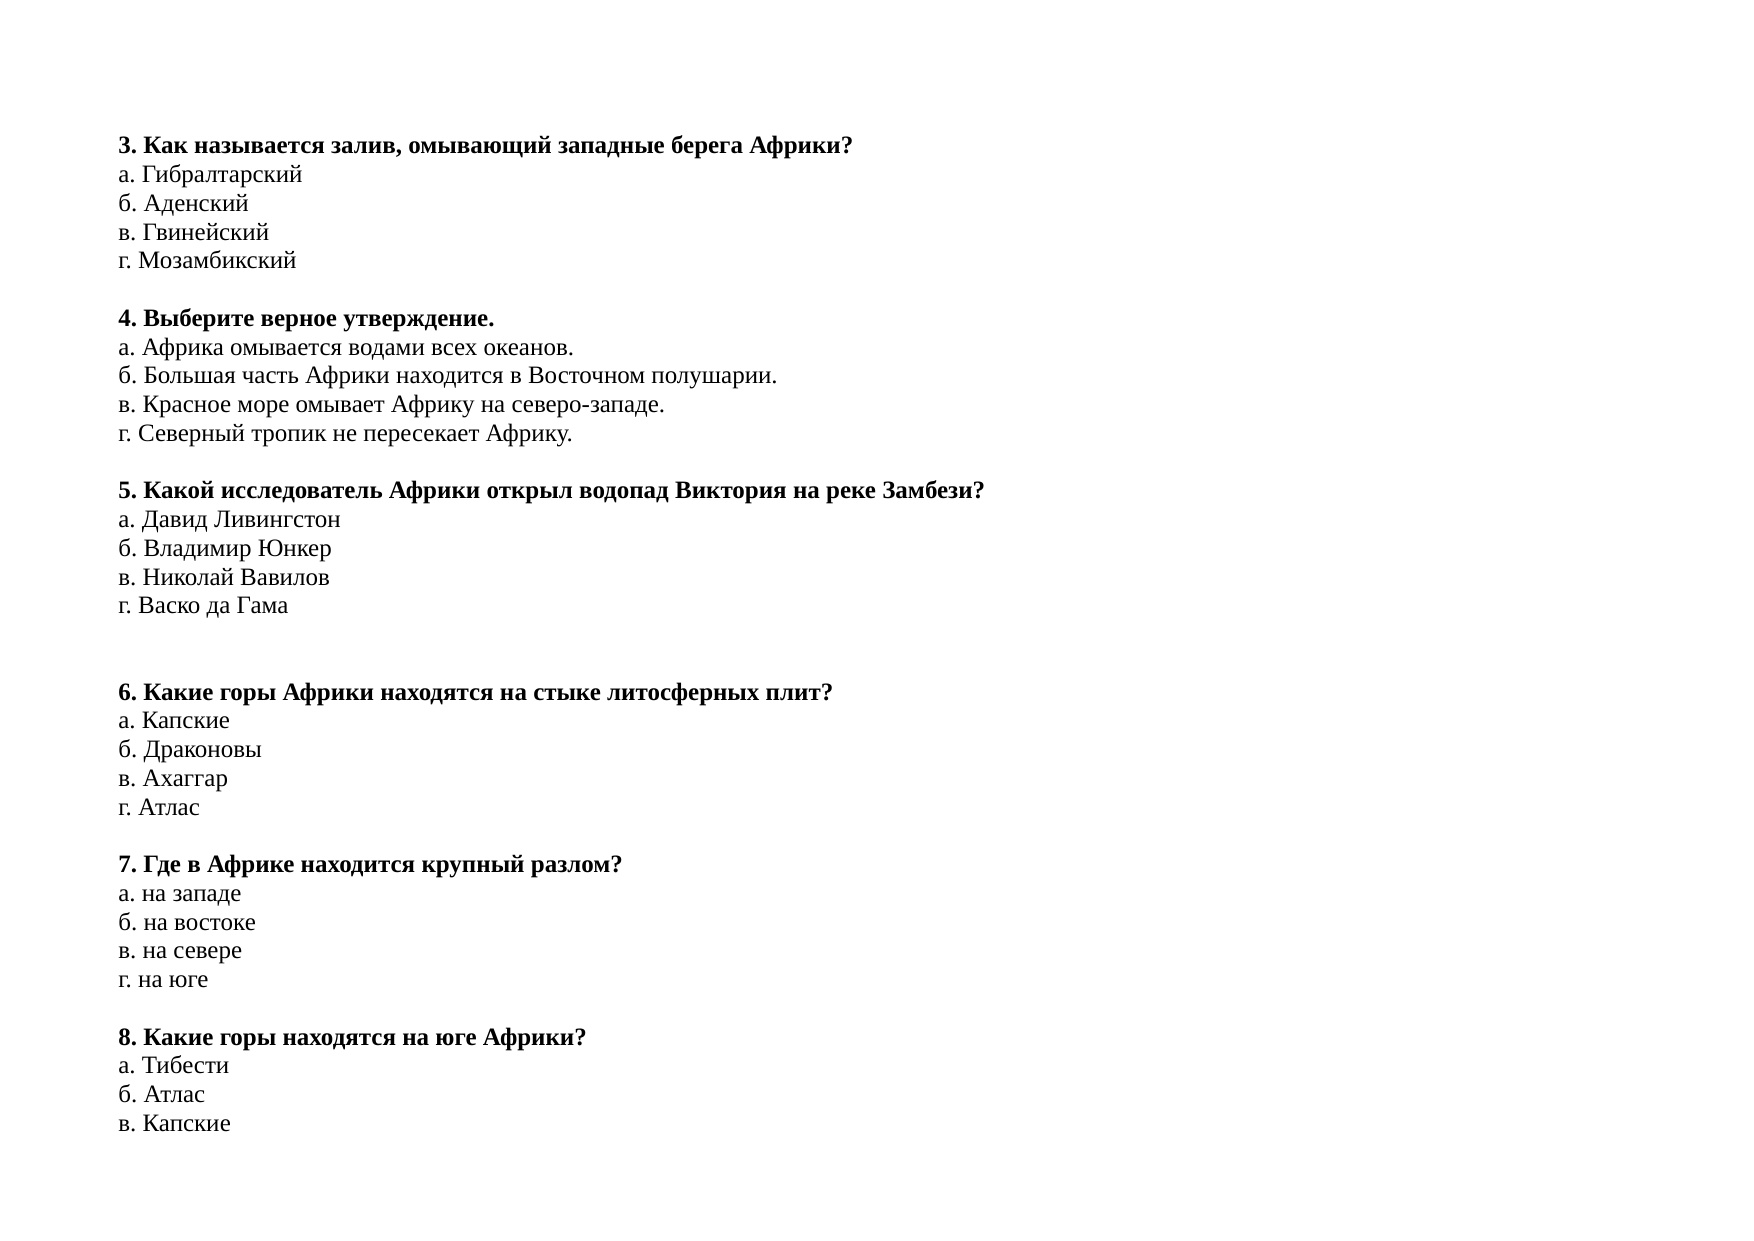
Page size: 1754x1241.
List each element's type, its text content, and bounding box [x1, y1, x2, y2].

text в. Красное море омывает Африку на северо-западе. [118, 389, 1695, 418]
text г. Мозамбикский [118, 246, 1695, 274]
text б. Атлас [118, 1079, 1695, 1108]
text 5. Какой исследователь Африки открыл водопад Виктория на реке Замбези? [118, 476, 1695, 504]
text 8. Какие горы находятся на юге Африки? [118, 1022, 1695, 1051]
text а. Капские [118, 706, 1695, 734]
text 7. Где в Африке находится крупный разлом? [118, 849, 1695, 878]
text а. Тибести [118, 1051, 1695, 1079]
text б. Большая часть Африки находится в Восточном полушарии. [118, 361, 1695, 389]
text а. Гибралтарский [118, 159, 1695, 188]
text г. на юге [118, 964, 1695, 993]
text в. Николай Вавилов [118, 562, 1695, 591]
text б. Владимир Юнкер [118, 533, 1695, 562]
text б. Драконовы [118, 734, 1695, 763]
text б. Аденский [118, 188, 1695, 217]
text 3. Как называется залив, омывающий западные берега Африки? [118, 131, 1695, 159]
text а. Давид Ливингстон [118, 504, 1695, 533]
text в. Капские [118, 1108, 1695, 1137]
text в. Ахаггар [118, 763, 1695, 792]
text б. на востоке [118, 907, 1695, 936]
text а. на западе [118, 878, 1695, 907]
text г. Северный тропик не пересекает Африку. [118, 418, 1695, 447]
text 6. Какие горы Африки находятся на стыке литосферных плит? [118, 677, 1695, 706]
text в. Гвинейский [118, 217, 1695, 246]
text 4. Выберите верное утверждение. [118, 303, 1695, 332]
text а. Африка омывается водами всех океанов. [118, 332, 1695, 361]
text в. на севере [118, 936, 1695, 964]
text г. Атлас [118, 792, 1695, 821]
text г. Васко да Гама [118, 591, 1695, 619]
